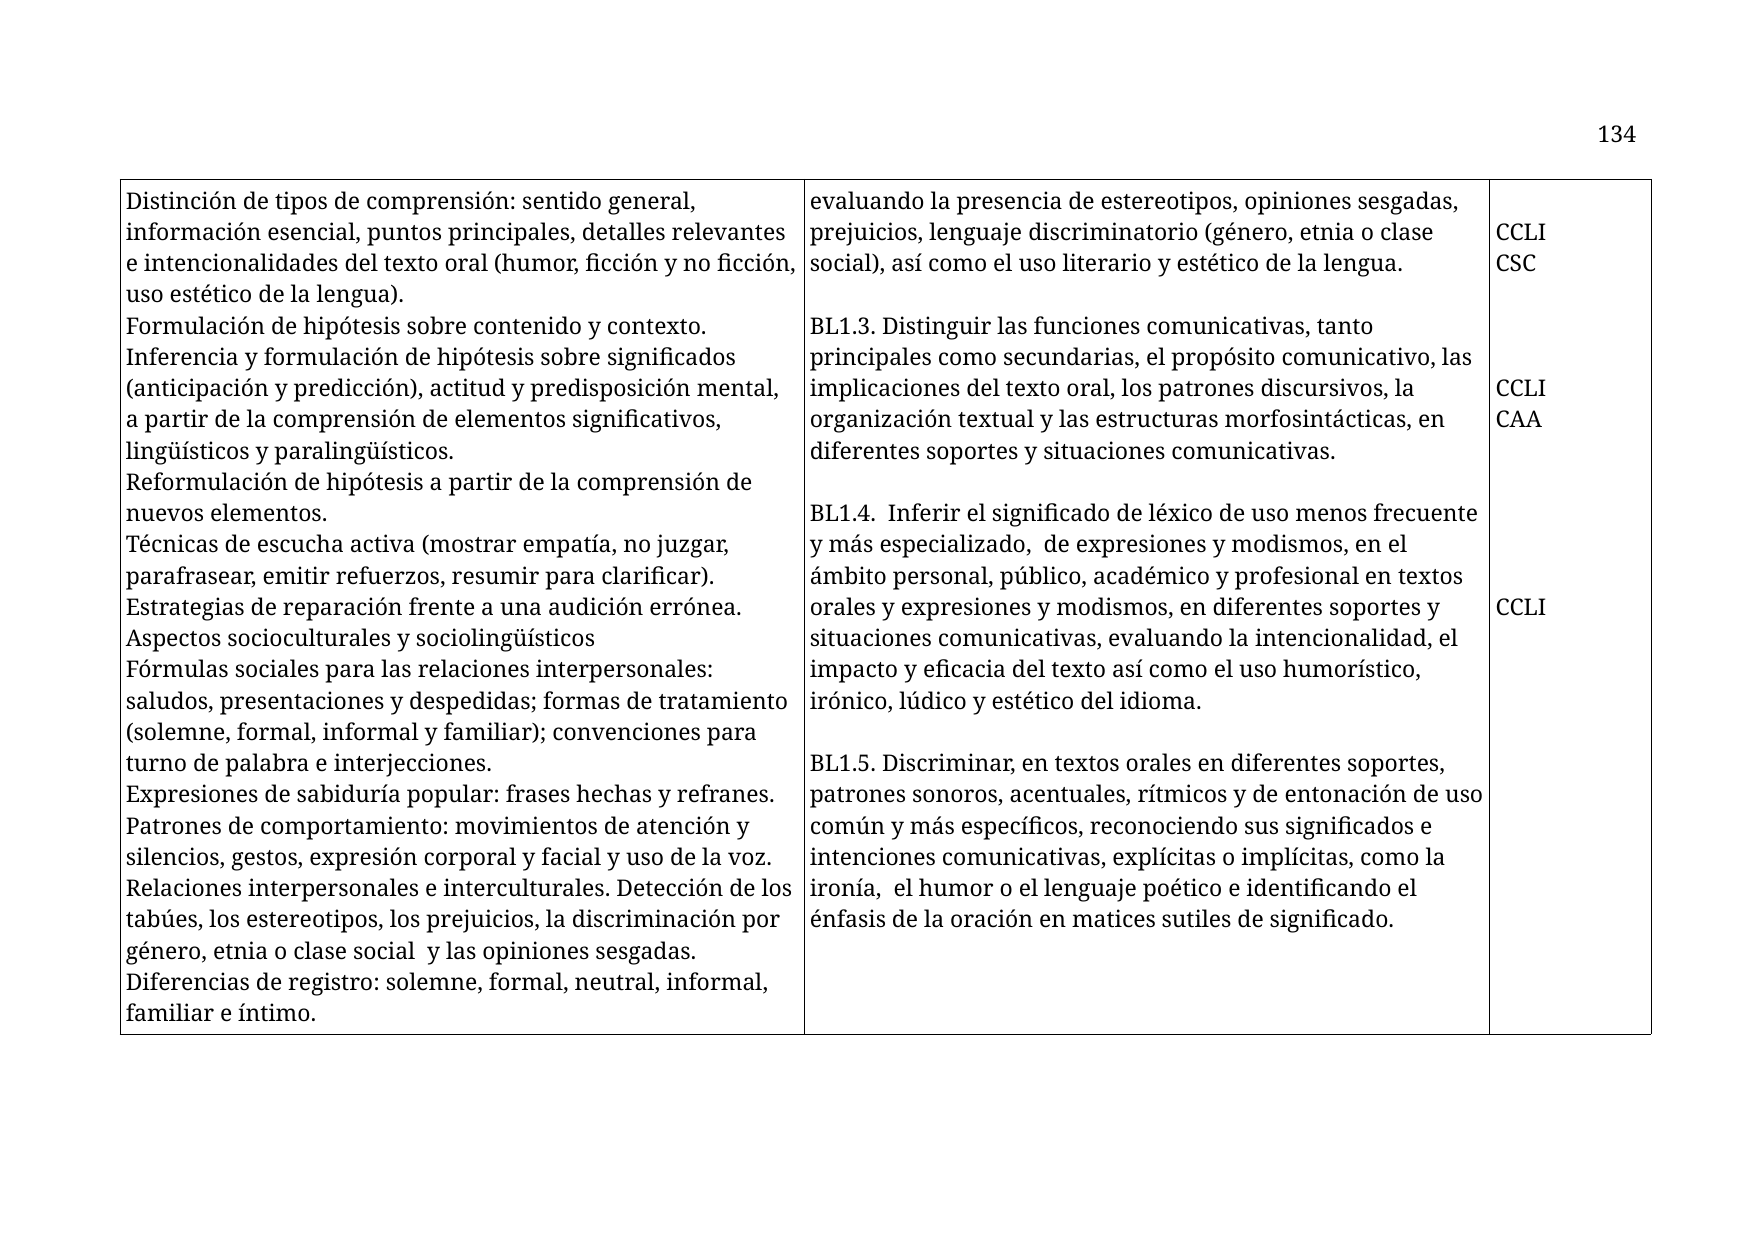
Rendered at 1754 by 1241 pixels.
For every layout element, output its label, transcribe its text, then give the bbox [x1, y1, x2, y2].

table_cell CCLI CSC CCLI CAA CCLI [1490, 180, 1651, 1034]
table_cell Distinción de tipos de comprensión: sentido general, información esencial, puntos principales, detalles relevantes e intencionalidades del texto oral (humor, ficción y no ficción, uso estético de la lengua). Formulación de hipótesis sobre contenido y contexto. Inferencia y formulación de hipótesis sobre significados (anticipación y predicción), actitud y predisposición mental, a partir de la comprensión de elementos significativos, lingüísticos y paralingüísticos. Reformulación de hipótesis a partir de la comprensión de nuevos elementos. Técnicas de escucha activa (mostrar empatía, no juzgar, parafrasear, emitir refuerzos, resumir para clarificar). Estrategias de reparación frente a una audición errónea. Aspectos socioculturales y sociolingüísticos Fórmulas sociales para las relaciones interpersonales: saludos, presentaciones y despedidas; formas de tratamiento (solemne, formal, informal y familiar); convenciones para turno de palabra e interjecciones. Expresiones de sabiduría popular: frases hechas y refranes. Patrones de comportamiento: movimientos de atención y silencios, gestos, expresión corporal y facial y uso de la voz. Relaciones interpersonales e interculturales. Detección de los tabúes, los estereotipos, los prejuicios, la discriminación por género, etnia o clase social y las opiniones sesgadas. Diferencias de registro: solemne, formal, neutral, informal, familiar e íntimo. [121, 180, 804, 1034]
table_cell evaluando la presencia de estereotipos, opiniones sesgadas, prejuicios, lenguaje discriminatorio (género, etnia o clase social), así como el uso literario y estético de la lengua. BL1.3. Distinguir las funciones comunicativas, tanto principales como secundarias, el propósito comunicativo, las implicaciones del texto oral, los patrones discursivos, la organización textual y las estructuras morfosintácticas, en diferentes soportes y situaciones comunicativas. BL1.4. Inferir el significado de léxico de uso menos frecuente y más especializado, de expresiones y modismos, en el ámbito personal, público, académico y profesional en textos orales y expresiones y modismos, en diferentes soportes y situaciones comunicativas, evaluando la intencionalidad, el impacto y eficacia del texto así como el uso humorístico, irónico, lúdico y estético del idioma. BL1.5. Discriminar, en textos orales en diferentes soportes, patrones sonoros, acentuales, rítmicos y de entonación de uso común y más específicos, reconociendo sus significados e intenciones comunicativas, explícitas o implícitas, como la ironía, el humor o el lenguaje poético e identificando el énfasis de la oración en matices sutiles de significado. [805, 180, 1489, 1034]
